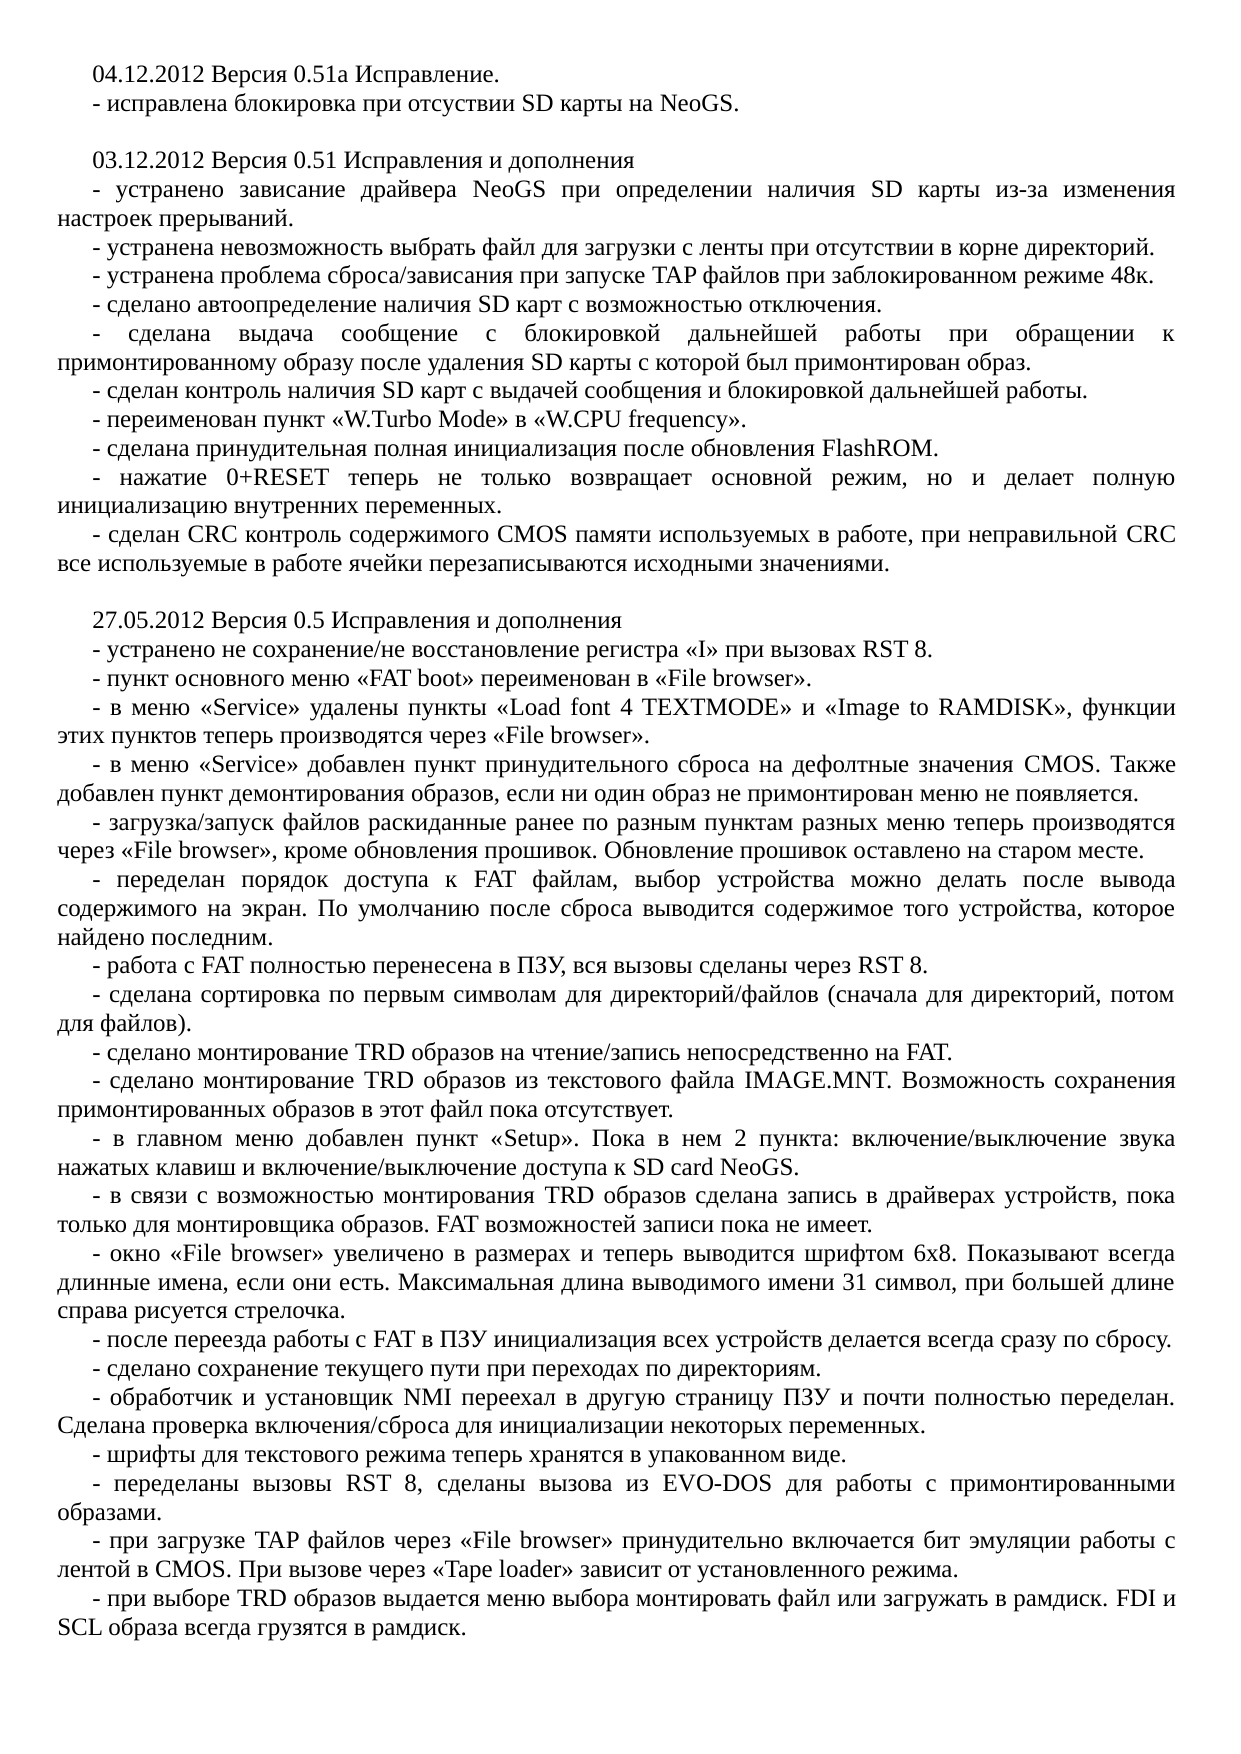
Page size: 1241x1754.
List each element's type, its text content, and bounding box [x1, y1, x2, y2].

text - переделаны вызовы RST 8, сделаны вызова из EVO-DOS для работы с примонтированными образами. [57, 1468, 1176, 1526]
text - исправлена блокировка при отсуствии SD карты на NeoGS. [57, 88, 1176, 117]
text - в меню «Service» добавлен пункт принудительного сброса на дефолтные значения CMOS. Также добавлен пункт демонтирования образов, если ни один образ не примонтирован меню не появляется. [57, 749, 1176, 807]
text - устранено не сохранение/не восстановление регистра «I» при вызовах RST 8. [57, 634, 1176, 663]
text - сделано монтирование TRD образов на чтение/запись непосредственно на FAT. [57, 1037, 1176, 1066]
text - сделано сохранение текущего пути при переходах по директориям. [57, 1353, 1176, 1382]
text - при загрузке TAP файлов через «File browser» принудительно включается бит эмуляции работы с лентой в CMOS. При вызове через «Tape loader» зависит от установленного режима. [57, 1526, 1176, 1583]
text - сделана сортировка по первым символам для директорий/файлов (сначала для директорий, потом для файлов). [57, 979, 1176, 1037]
text - сделан контроль наличия SD карт с выдачей сообщения и блокировкой дальнейшей работы. [57, 376, 1176, 404]
text - сделана выдача сообщение с блокировкой дальнейшей работы при обращении к примонтированному образу после удаления SD карты с которой был примонтирован образ. [57, 318, 1176, 376]
text - сделано автоопределение наличия SD карт с возможностью отключения. [57, 289, 1176, 318]
text - сделан CRC контроль содержимого CMOS памяти используемых в работе, при неправильной CRC все используемые в работе ячейки перезаписываются исходными значениями. [57, 519, 1176, 577]
text - при выборе TRD образов выдается меню выбора монтировать файл или загружать в рамдиск. FDI и SCL образа всегда грузятся в рамдиск. [57, 1583, 1176, 1641]
text - шрифты для текстового режима теперь хранятся в упакованном виде. [57, 1439, 1176, 1468]
text - окно «File browser» увеличено в размерах и теперь выводится шрифтом 6х8. Показывают всегда длинные имена, если они есть. Максимальная длина выводимого имени 31 символ, при большей длине справа рисуется стрелочка. [57, 1238, 1176, 1324]
text - пункт основного меню «FAT boot» переименован в «File browser». [57, 663, 1176, 692]
text 04.12.2012 Версия 0.51a Исправление. [57, 59, 1176, 88]
text - загрузка/запуск файлов раскиданные ранее по разным пунктам разных меню теперь производятся через «File browser», кроме обновления прошивок. Обновление прошивок оставлено на старом месте. [57, 807, 1176, 864]
text - после переезда работы с FAT в ПЗУ инициализация всех устройств делается всегда сразу по сбросу. [57, 1324, 1176, 1353]
text - устранена проблема сброса/зависания при запуске TAP файлов при заблокированном режиме 48к. [57, 261, 1176, 289]
text - работа с FAT полностью перенесена в ПЗУ, вся вызовы сделаны через RST 8. [57, 951, 1176, 979]
text - обработчик и установщик NMI переехал в другую страницу ПЗУ и почти полностью переделан. Сделана проверка включения/сброса для инициализации некоторых переменных. [57, 1382, 1176, 1439]
text 27.05.2012 Версия 0.5 Исправления и дополнения [57, 606, 1176, 634]
text - устранена невозможность выбрать файл для загрузки с ленты при отсутствии в корне директорий. [57, 232, 1176, 261]
text - в меню «Service» удалены пункты «Load font 4 TEXTMODE» и «Image to RAMDISK», функции этих пунктов теперь производятся через «File browser». [57, 692, 1176, 749]
text 03.12.2012 Версия 0.51 Исправления и дополнения [57, 146, 1176, 174]
text - переделан порядок доступа к FAT файлам, выбор устройства можно делать после вывода содержимого на экран. По умолчанию после сброса выводится содержимое того устройства, которое найдено последним. [57, 864, 1176, 951]
text - в связи с возможностью монтирования TRD образов сделана запись в драйверах устройств, пока только для монтировщика образов. FAT возможностей записи пока не имеет. [57, 1181, 1176, 1238]
text - в главном меню добавлен пункт «Setup». Пока в нем 2 пункта: включение/выключение звука нажатых клавиш и включение/выключение доступа к SD card NeoGS. [57, 1123, 1176, 1181]
text - нажатие 0+RESET теперь не только возвращает основной режим, но и делает полную инициализацию внутренних переменных. [57, 462, 1176, 519]
text - устранено зависание драйвера NeoGS при определении наличия SD карты из-за изменения настроек прерываний. [57, 174, 1176, 232]
text - сделано монтирование TRD образов из текстового файла IMAGE.MNT. Возможность сохранения примонтированных образов в этот файл пока отсутствует. [57, 1066, 1176, 1123]
text - сделана принудительная полная инициализация после обновления FlashROM. [57, 433, 1176, 462]
text - переименован пункт «W.Turbo Mode» в «W.CPU frequency». [57, 404, 1176, 433]
